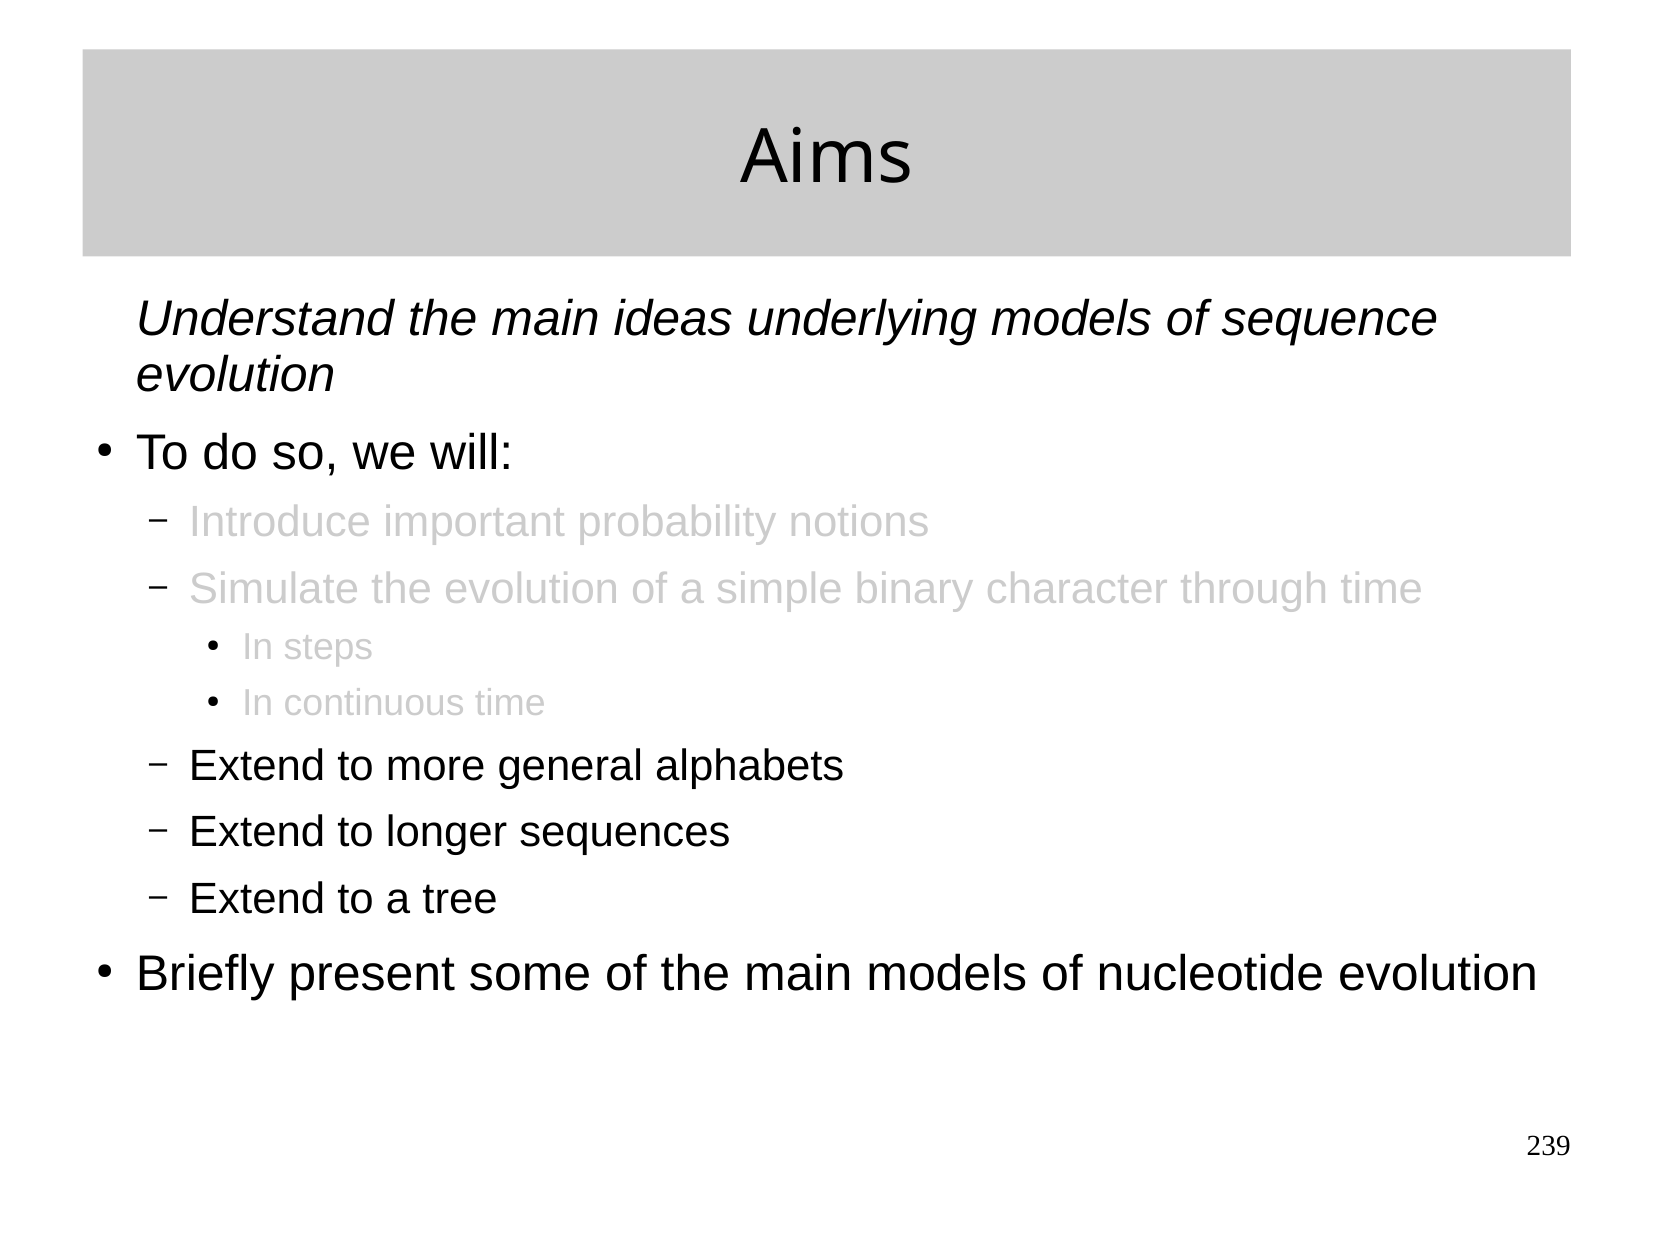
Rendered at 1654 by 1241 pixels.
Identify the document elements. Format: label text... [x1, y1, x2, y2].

title Aims [82, 49, 1571, 257]
list Understand the main ideas underlying models of sequence evolution To do so, we will: Introduce important probability notions Simulate the evolution of a simple binary character through time In steps In continuous time Extend to more general alphabets Extend to longer sequences Extend to a tree Briefly present some of the main models of nucleotide evolution [82, 290, 1571, 1010]
